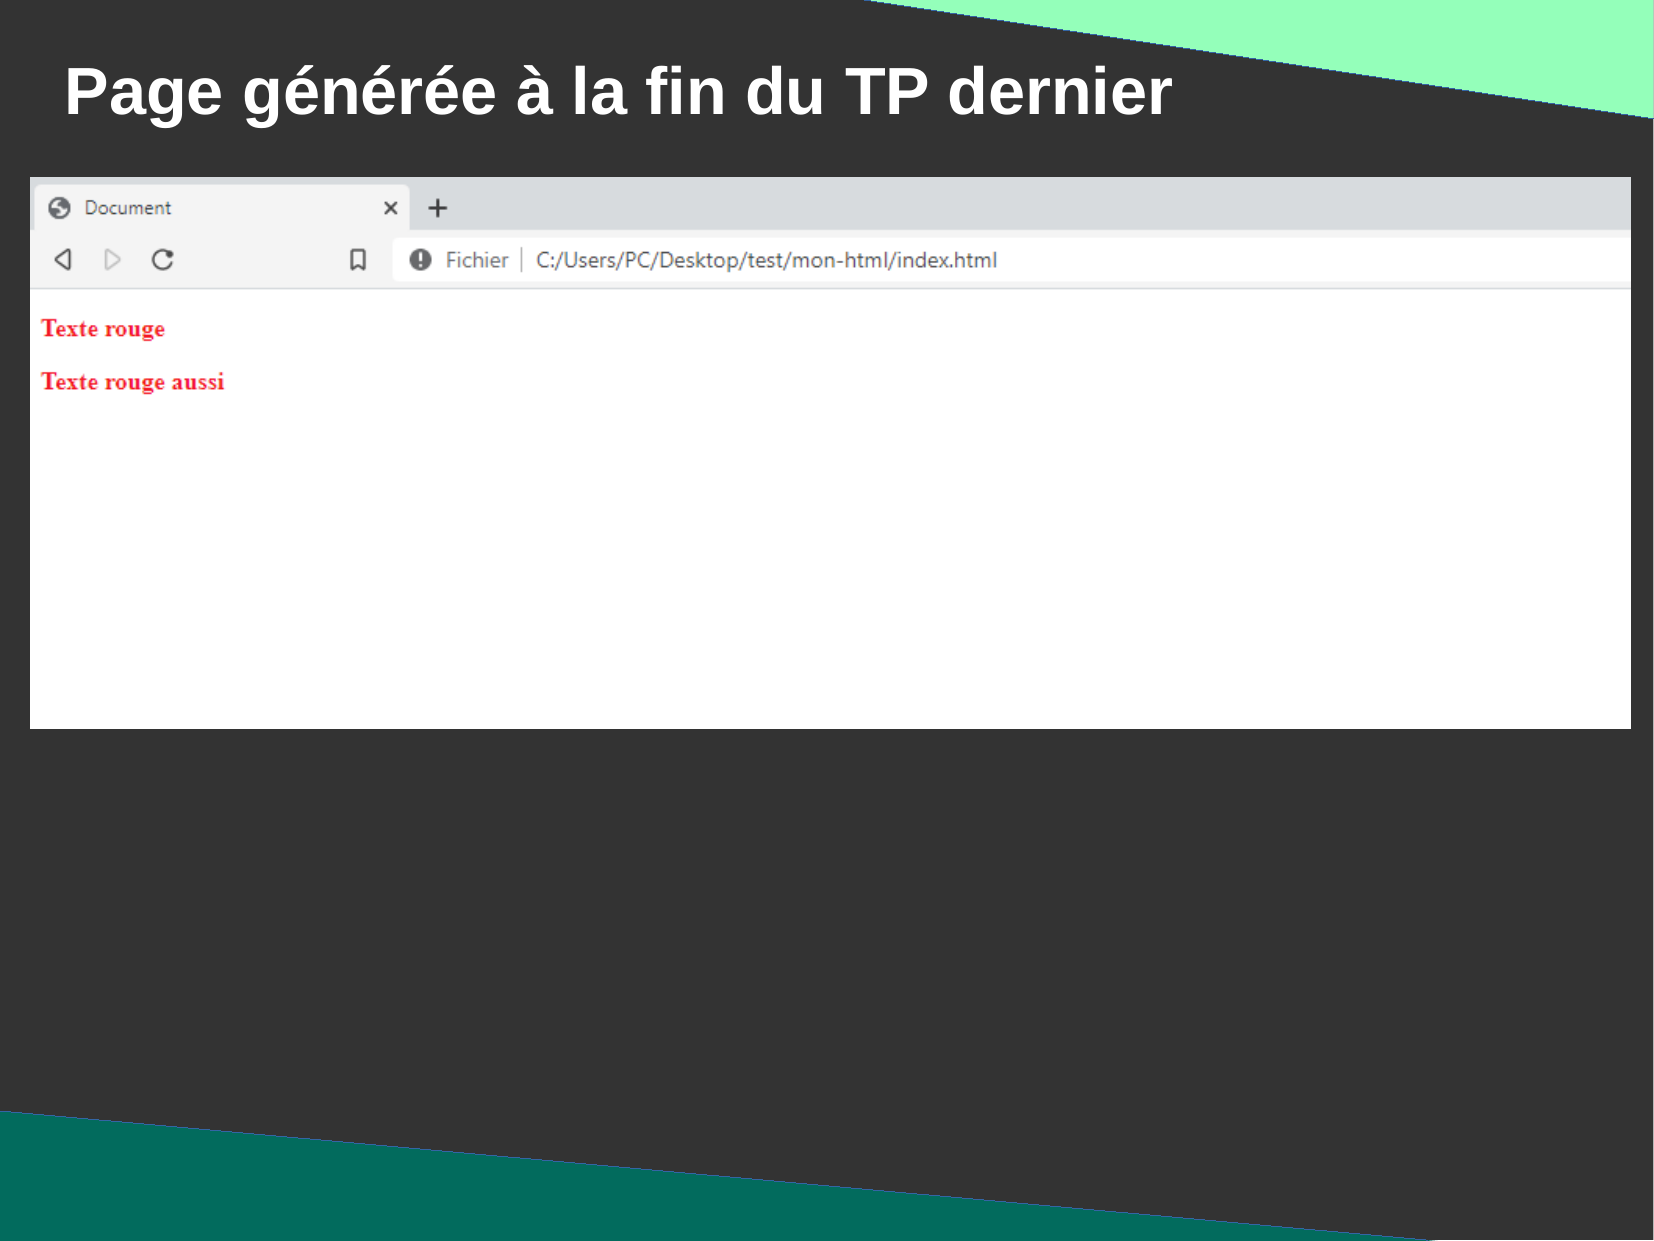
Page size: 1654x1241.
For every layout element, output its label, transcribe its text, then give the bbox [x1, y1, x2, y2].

picture [30, 177, 1631, 729]
title Page générée à la fin du TP dernier [64, 54, 1553, 157]
text_box [864, 0, 1654, 119]
